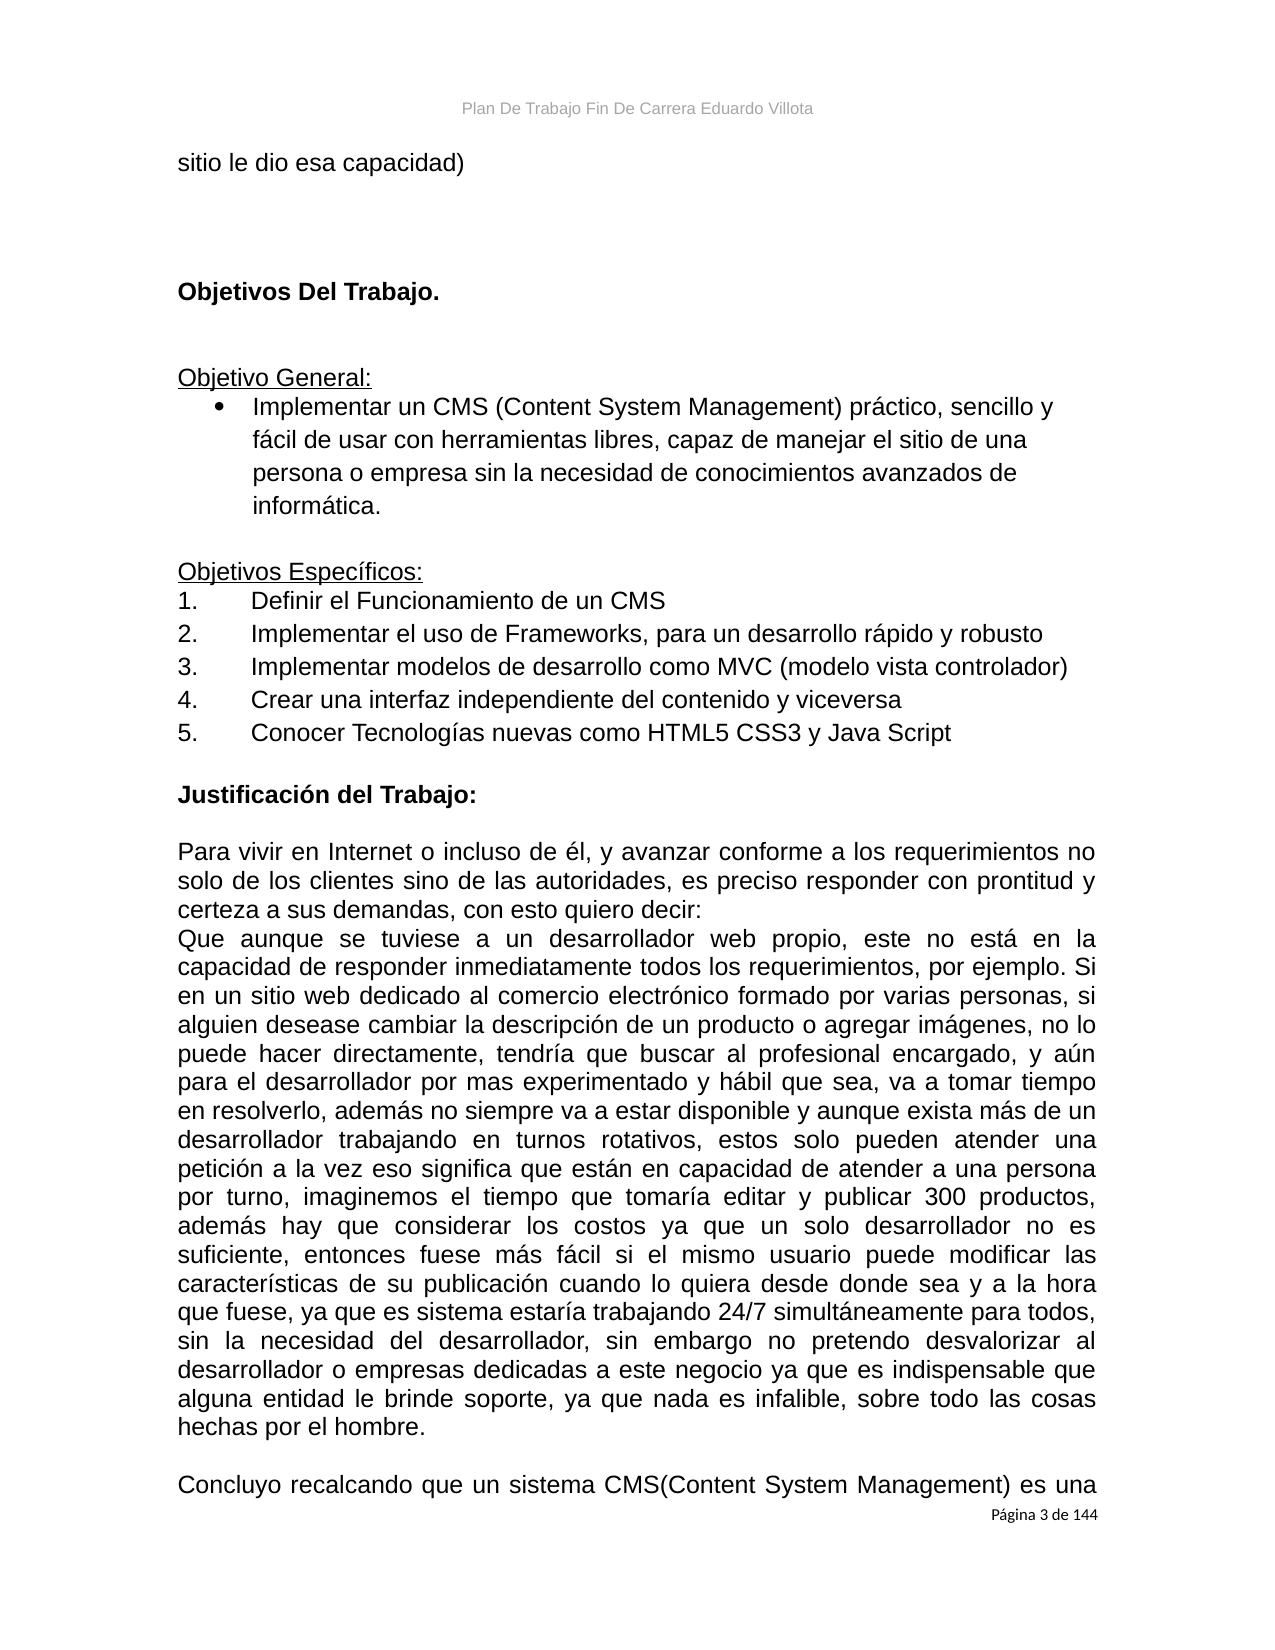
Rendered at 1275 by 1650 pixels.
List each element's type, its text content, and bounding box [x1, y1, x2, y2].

text Objetivos Del Trabajo. [177, 277, 1098, 306]
list Implementar un CMS (Content System Management) práctico, sencillo y fácil de usar con herramientas libres, capaz de manejar el sitio de una persona o empresa sin la necesidad de conocimientos avanzados de informática. [215, 392, 1098, 520]
text Que aunque se tuviese a un desarrollador web propio, este no está en la capacidad de responder inmediatamente todos los requerimientos, por ejemplo. Si en un sitio web dedicado al comercio electrónico formado por varias personas, si alguien desease cambiar la descripción de un producto o agregar imágenes, no lo puede hacer directamente, tendría que buscar al profesional encargado, y aún para el desarrollador por mas experimentado y hábil que sea, va a tomar tiempo en resolverlo, además no siempre va a estar disponible y aunque exista más de un desarrollador trabajando en turnos rotativos, estos solo pueden atender una petición a la vez eso significa que están en capacidad de atender a una persona por turno, imaginemos el tiempo que tomaría editar y publicar 300 productos, además hay que considerar los costos ya que un solo desarrollador no es suficiente, entonces fuese más fácil si el mismo usuario puede modificar las características de su publicación cuando lo quiera desde donde sea y a la hora que fuese, ya que es sistema estaría trabajando 24/7 simultáneamente para todos, sin la necesidad del desarrollador, sin embargo no pretendo desvalorizar al desarrollador o empresas dedicadas a este negocio ya que es indispensable que alguna entidad le brinde soporte, ya que nada es infalible, sobre todo las cosas hechas por el hombre. [177, 923, 1098, 1441]
list Crear una interfaz independiente del contenido y viceversa [177, 685, 1098, 714]
text Justificación del Trabajo: [177, 780, 1098, 808]
text Objetivo General: [177, 363, 1098, 392]
list Definir el Funcionamiento de un CMS [177, 586, 1098, 615]
text Concluyo recalcando que un sistema CMS(Content System Management) es una [177, 1470, 1098, 1498]
list Conocer Tecnologías nuevas como HTML5 CSS3 y Java Script [177, 718, 1098, 747]
text sitio le dio esa capacidad) [177, 148, 1098, 176]
text Objetivos Específicos: [177, 557, 1098, 586]
list Implementar modelos de desarrollo como MVC (modelo vista controlador) [177, 652, 1098, 681]
list Implementar el uso de Frameworks, para un desarrollo rápido y robusto [177, 619, 1098, 648]
text Para vivir en Internet o incluso de él, y avanzar conforme a los requerimientos no solo de los clientes sino de las autoridades, es preciso responder con prontitud y certeza a sus demandas, con esto quiero decir: [177, 837, 1098, 923]
